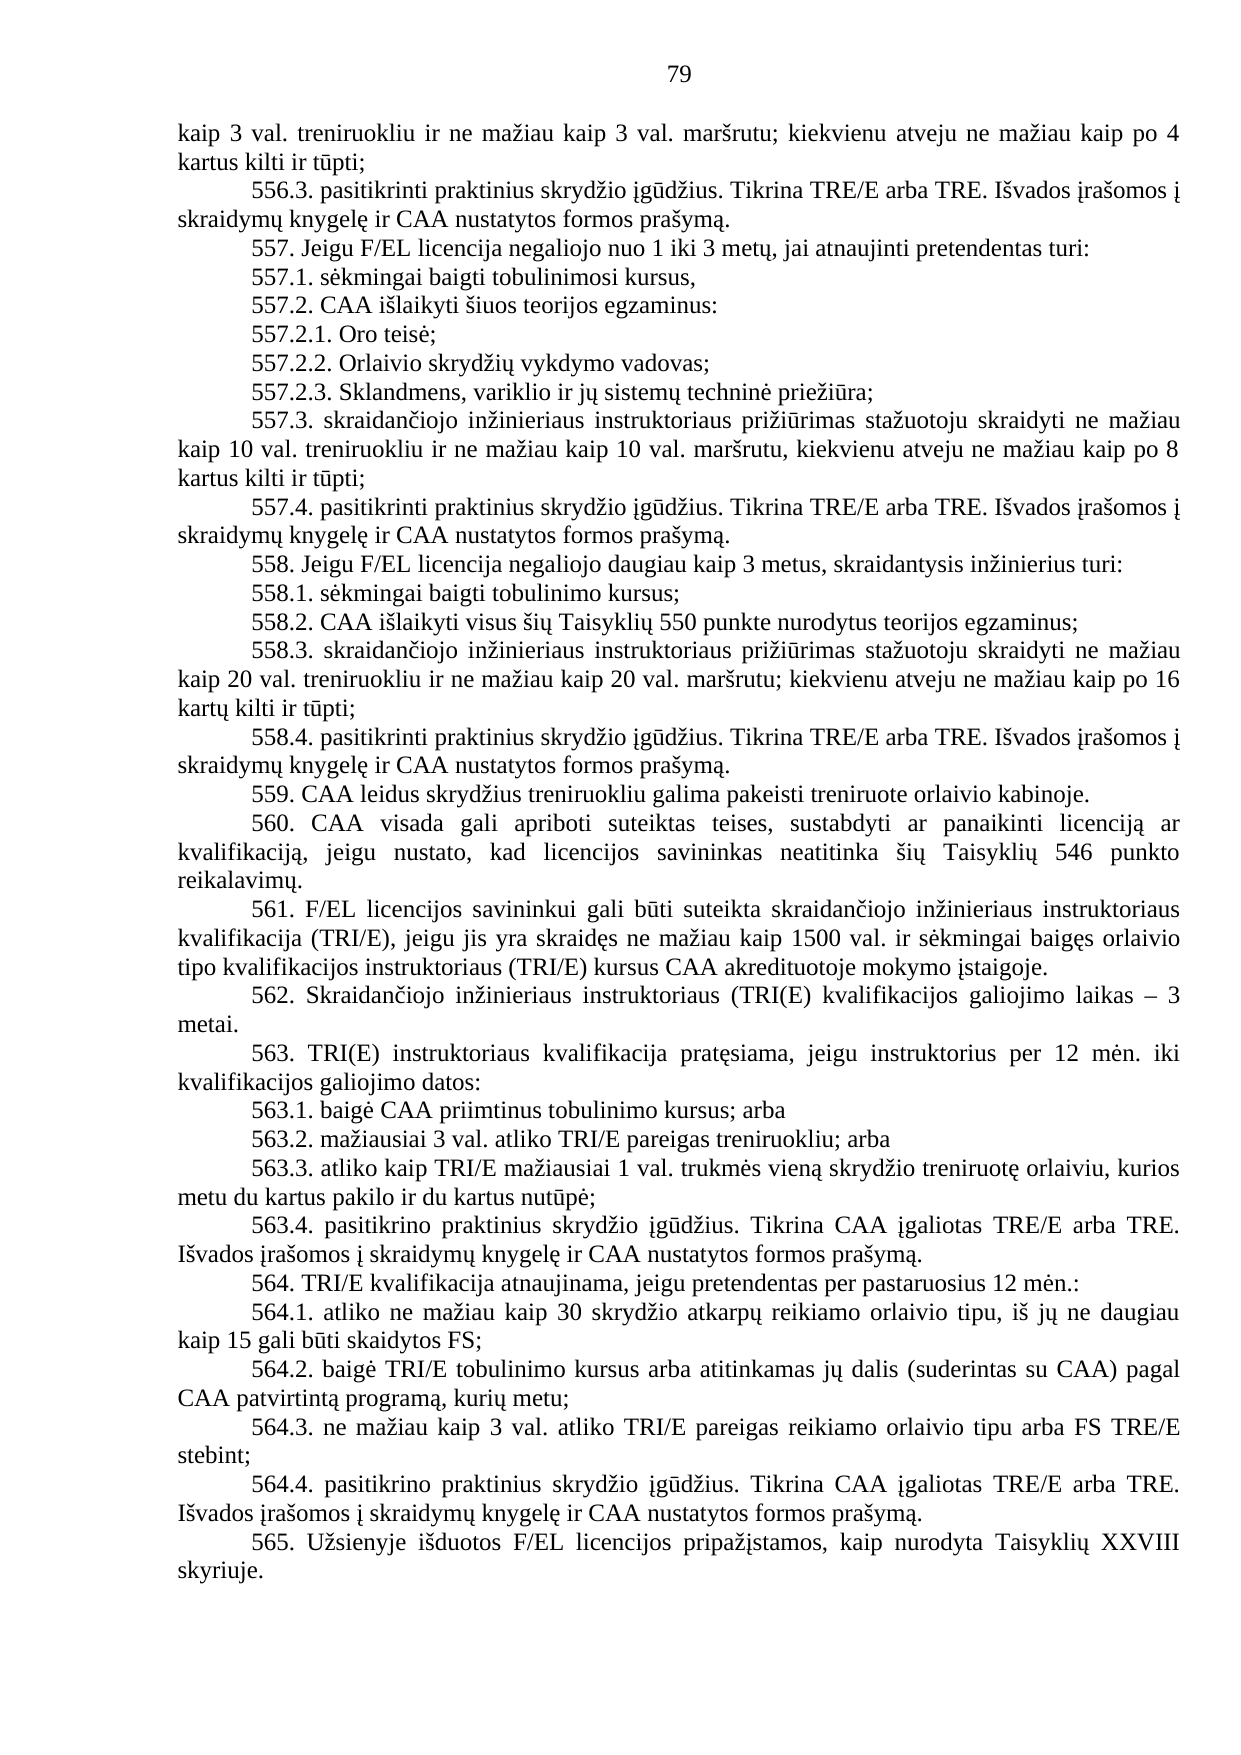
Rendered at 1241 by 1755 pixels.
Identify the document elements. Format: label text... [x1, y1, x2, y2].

text 557.4. pasitikrinti praktinius skrydžio įgūdžius. Tikrina TRE/E arba TRE. Išvados įrašomos į skraidymų knygelę ir CAA nustatytos formos prašymą. [177, 492, 1181, 549]
text 557.2.2. Orlaivio skrydžių vykdymo vadovas; [177, 348, 1181, 377]
text 563.1. baigė CAA priimtinus tobulinimo kursus; arba [177, 1096, 1181, 1124]
text 559. CAA leidus skrydžius treniruokliu galima pakeisti treniruote orlaivio kabinoje. [177, 779, 1181, 808]
text 558.3. skraidančiojo inžinieriaus instruktoriaus prižiūrimas stažuotoju skraidyti ne mažiau kaip 20 val. treniruokliu ir ne mažiau kaip 20 val. maršrutu; kiekvienu atveju ne mažiau kaip po 16 kartų kilti ir tūpti; [177, 636, 1181, 722]
text 563.4. pasitikrino praktinius skrydžio įgūdžius. Tikrina CAA įgaliotas TRE/E arba TRE. Išvados įrašomos į skraidymų knygelę ir CAA nustatytos formos prašymą. [177, 1211, 1181, 1268]
text 557.2.1. Oro teisė; [177, 319, 1181, 348]
text 563.3. atliko kaip TRI/E mažiausiai 1 val. trukmės vieną skrydžio treniruotę orlaiviu, kurios metu du kartus pakilo ir du kartus nutūpė; [177, 1153, 1181, 1211]
text 560. CAA visada gali apriboti suteiktas teises, sustabdyti ar panaikinti licenciją ar kvalifikaciją, jeigu nustato, kad licencijos savininkas neatitinka šių Taisyklių 546 punkto reikalavimų. [177, 808, 1181, 894]
text 558.2. CAA išlaikyti visus šių Taisyklių 550 punkte nurodytus teorijos egzaminus; [177, 607, 1181, 636]
text 558. Jeigu F/EL licencija negaliojo daugiau kaip 3 metus, skraidantysis inžinierius turi: [177, 549, 1181, 578]
text 556.3. pasitikrinti praktinius skrydžio įgūdžius. Tikrina TRE/E arba TRE. Išvados įrašomos į skraidymų knygelę ir CAA nustatytos formos prašymą. [177, 176, 1181, 233]
text 557.2. CAA išlaikyti šiuos teorijos egzaminus: [177, 291, 1181, 319]
text 564.2. baigė TRI/E tobulinimo kursus arba atitinkamas jų dalis (suderintas su CAA) pagal CAA patvirtintą programą, kurių metu; [177, 1354, 1181, 1412]
text 557.2.3. Sklandmens, variklio ir jų sistemų techninė priežiūra; [177, 377, 1181, 406]
text 564.1. atliko ne mažiau kaip 30 skrydžio atkarpų reikiamo orlaivio tipu, iš jų ne daugiau kaip 15 gali būti skaidytos FS; [177, 1297, 1181, 1354]
text 562. Skraidančiojo inžinieriaus instruktoriaus (TRI(E) kvalifikacijos galiojimo laikas – 3 metai. [177, 981, 1181, 1038]
text 558.1. sėkmingai baigti tobulinimo kursus; [177, 578, 1181, 607]
text 565. Užsienyje išduotos F/EL licencijos pripažįstamos, kaip nurodyta Taisyklių XXVIII skyriuje. [177, 1527, 1181, 1584]
text 564.3. ne mažiau kaip 3 val. atliko TRI/E pareigas reikiamo orlaivio tipu arba FS TRE/E stebint; [177, 1412, 1181, 1469]
text 564.4. pasitikrino praktinius skrydžio įgūdžius. Tikrina CAA įgaliotas TRE/E arba TRE. Išvados įrašomos į skraidymų knygelę ir CAA nustatytos formos prašymą. [177, 1469, 1181, 1527]
text 558.4. pasitikrinti praktinius skrydžio įgūdžius. Tikrina TRE/E arba TRE. Išvados įrašomos į skraidymų knygelę ir CAA nustatytos formos prašymą. [177, 722, 1181, 779]
text 561. F/EL licencijos savininkui gali būti suteikta skraidančiojo inžinieriaus instruktoriaus kvalifikacija (TRI/E), jeigu jis yra skraidęs ne mažiau kaip 1500 val. ir sėkmingai baigęs orlaivio tipo kvalifikacijos instruktoriaus (TRI/E) kursus CAA akredituotoje mokymo įstaigoje. [177, 894, 1181, 981]
text 563.2. mažiausiai 3 val. atliko TRI/E pareigas treniruokliu; arba [177, 1124, 1181, 1153]
text 564. TRI/E kvalifikacija atnaujinama, jeigu pretendentas per pastaruosius 12 mėn.: [177, 1268, 1181, 1297]
text 563. TRI(E) instruktoriaus kvalifikacija pratęsiama, jeigu instruktorius per 12 mėn. iki kvalifikacijos galiojimo datos: [177, 1038, 1181, 1096]
text 557. Jeigu F/EL licencija negaliojo nuo 1 iki 3 metų, jai atnaujinti pretendentas turi: [177, 233, 1181, 262]
text 557.1. sėkmingai baigti tobulinimosi kursus, [177, 262, 1181, 291]
text 557.3. skraidančiojo inžinieriaus instruktoriaus prižiūrimas stažuotoju skraidyti ne mažiau kaip 10 val. treniruokliu ir ne mažiau kaip 10 val. maršrutu, kiekvienu atveju ne mažiau kaip po 8 kartus kilti ir tūpti; [177, 406, 1181, 492]
text kaip 3 val. treniruokliu ir ne mažiau kaip 3 val. maršrutu; kiekvienu atveju ne mažiau kaip po 4 kartus kilti ir tūpti; [177, 118, 1181, 176]
